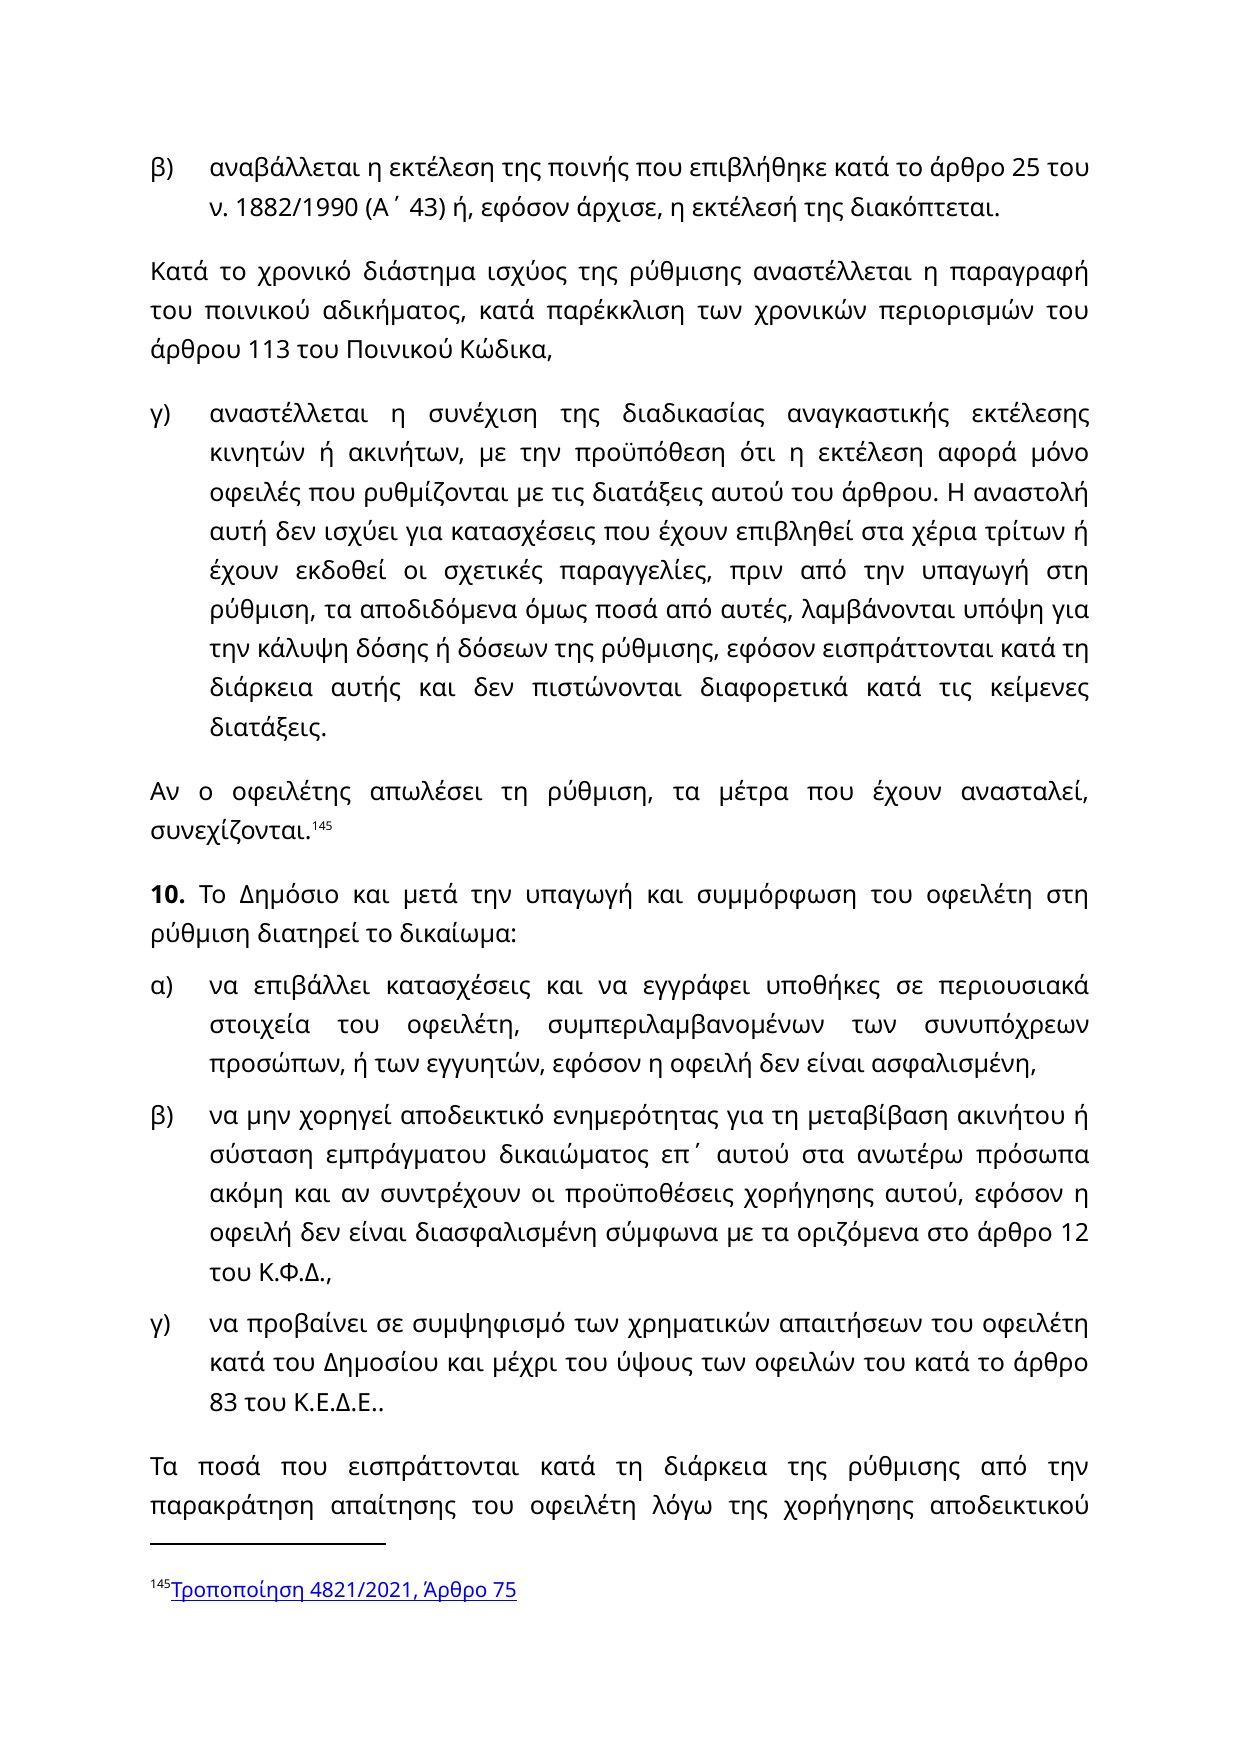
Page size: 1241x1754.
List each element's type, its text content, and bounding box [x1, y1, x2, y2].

text Αν ο οφειλέτης απωλέσει τη ρύθμιση, τα μέτρα που έχουν ανασταλεί, συνεχίζονται. [150, 773, 1090, 847]
text 10. Το Δημόσιο και μετά την υπαγωγή και συμμόρφωση του οφειλέτη στη ρύθμιση διατηρεί το δικαίωμα: [150, 877, 1090, 950]
text Τροποποίηση 4821/2021, Άρθρο 75 [150, 1576, 1090, 1604]
text Κατά το χρονικό διάστημα ισχύος της ρύθμισης αναστέλλεται η παραγραφή του ποινικού αδικήματος, κατά παρέκκλιση των χρονικών περιορισμών του άρθρου 113 του Ποινικού Κώδικα, [150, 253, 1090, 366]
list β) να μην χορηγεί αποδεικτικό ενημερότητας για τη μεταβίβαση ακινήτου ή σύσταση εμπράγματου δικαιώματος επ΄ αυτού στα ανωτέρω πρόσωπα ακόμη και αν συντρέχουν οι προϋποθέσεις χορήγησης αυτού, εφόσον η οφειλή δεν είναι διασφαλισμένη σύμφωνα με τα οριζόμενα στο άρθρο 12 του Κ.Φ.Δ., [150, 1097, 1090, 1288]
list α) να επιβάλλει κατασχέσεις και να εγγράφει υποθήκες σε περιουσιακά στοιχεία του οφειλέτη, συμπεριλαμβανομένων των συνυπόχρεων προσώπων, ή των εγγυητών, εφόσον η οφειλή δεν είναι ασφαλισμένη, [150, 967, 1090, 1080]
list γ) αναστέλλεται η συνέχιση της διαδικασίας αναγκαστικής εκτέλεσης κινητών ή ακινήτων, με την προϋπόθεση ότι η εκτέλεση αφορά μόνο οφειλές που ρυθμίζονται με τις διατάξεις αυτού του άρθρου. Η αναστολή αυτή δεν ισχύει για κατασχέσεις που έχουν επιβληθεί στα χέρια τρίτων ή έχουν εκδοθεί οι σχετικές παραγγελίες, πριν από την υπαγωγή στη ρύθμιση, τα αποδιδόμενα όμως ποσά από αυτές, λαμβάνονται υπόψη για την κάλυψη δόσης ή δόσεων της ρύθμισης, εφόσον εισπράττονται κατά τη διάρκεια αυτής και δεν πιστώνονται διαφορετικά κατά τις κείμενες διατάξεις. [150, 396, 1090, 743]
list γ) να προβαίνει σε συμψηφισμό των χρηματικών απαιτήσεων του οφειλέτη κατά του Δημοσίου και μέχρι του ύψους των οφειλών του κατά το άρθρο 83 του Κ.Ε.Δ.Ε.. [150, 1306, 1090, 1418]
list β) αναβάλλεται η εκτέλεση της ποινής που επιβλήθηκε κατά το άρθρο 25 του ν. 1882/1990 (Α΄ 43) ή, εφόσον άρχισε, η εκτέλεσή της διακόπτεται. [150, 150, 1090, 223]
text Τα ποσά που εισπράττονται κατά τη διάρκεια της ρύθμισης από την παρακράτηση απαίτησης του οφειλέτη λόγω της χορήγησης αποδεικτικού [150, 1448, 1090, 1522]
